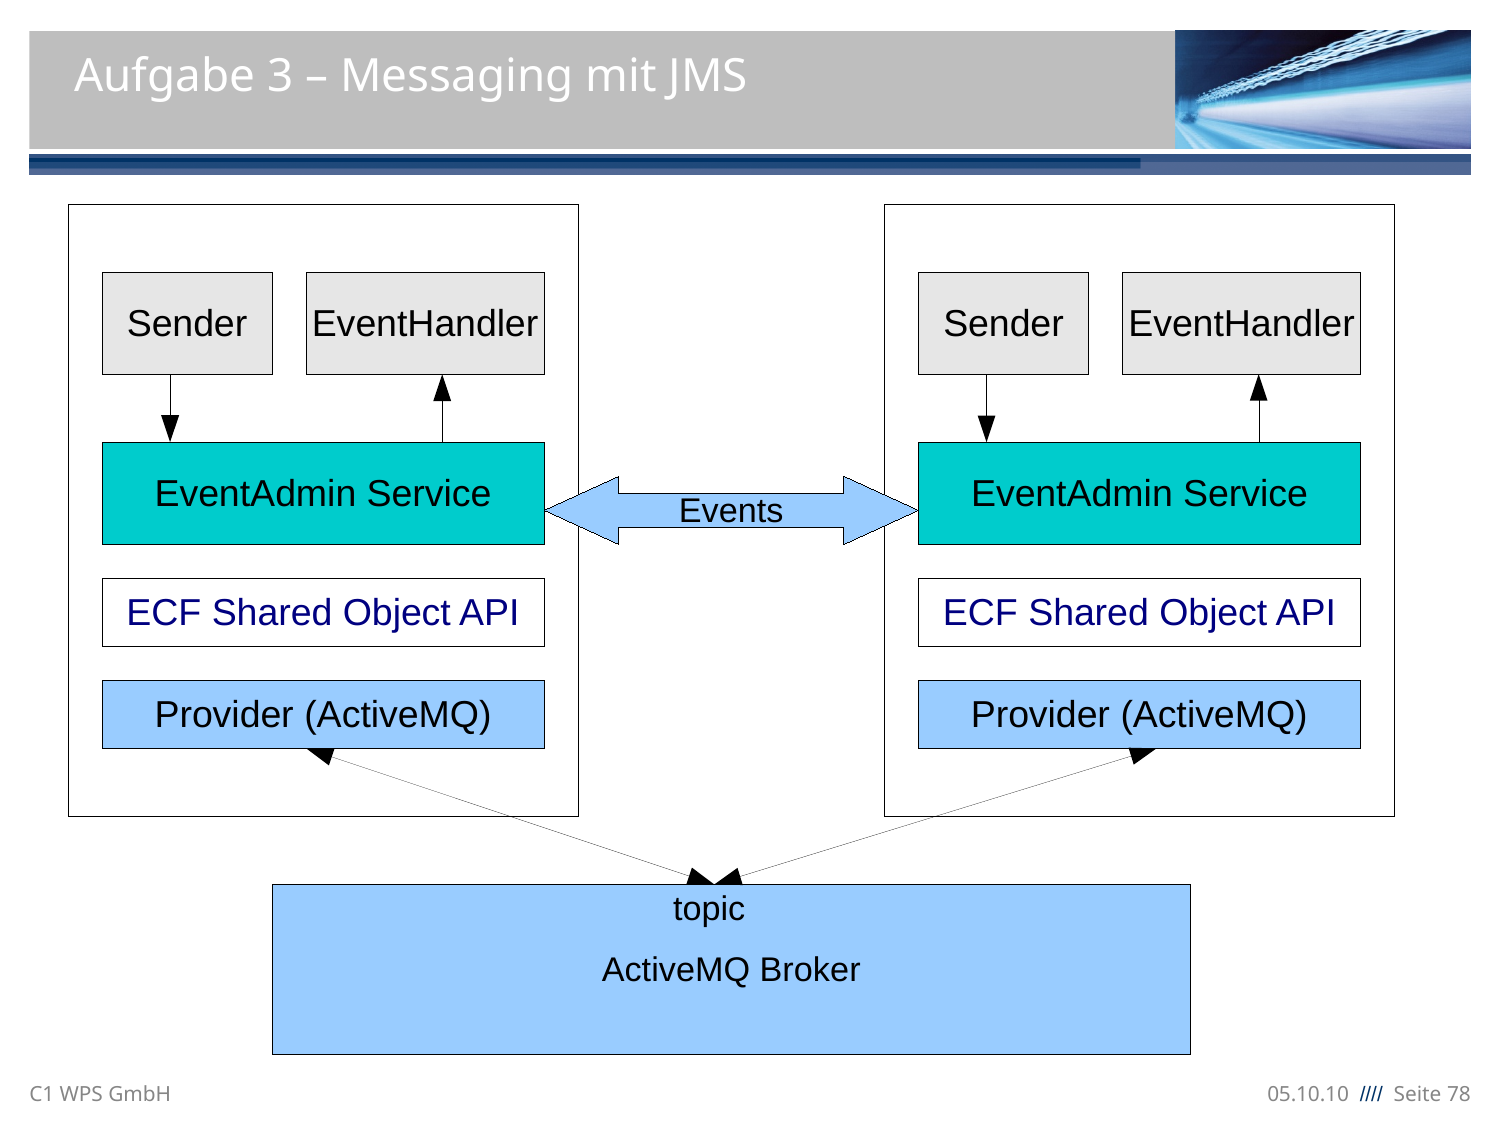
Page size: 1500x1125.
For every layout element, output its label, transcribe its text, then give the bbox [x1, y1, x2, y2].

picture [1175, 30, 1471, 149]
text_box [884, 204, 1395, 817]
text_box [68, 204, 579, 817]
text_box Sender [918, 272, 1089, 375]
text_box Provider (ActiveMQ) [102, 680, 545, 749]
text_box ECF Shared Object API [918, 578, 1361, 647]
text_box EventAdmin Service [918, 442, 1361, 545]
text_box ECF Shared Object API [102, 578, 545, 647]
text_box ActiveMQ Broker [272, 884, 1191, 1055]
text_box EventAdmin Service [102, 442, 545, 545]
text_box EventHandler [306, 272, 545, 375]
text_box topic [658, 882, 761, 936]
text_box Sender [102, 272, 273, 375]
text_box Events [544, 476, 919, 545]
picture [29, 154, 1471, 175]
text_box Provider (ActiveMQ) [918, 680, 1361, 749]
title Aufgabe 3 – Messaging mit JMS [29, 31, 1176, 149]
text_box EventHandler [1122, 272, 1361, 375]
